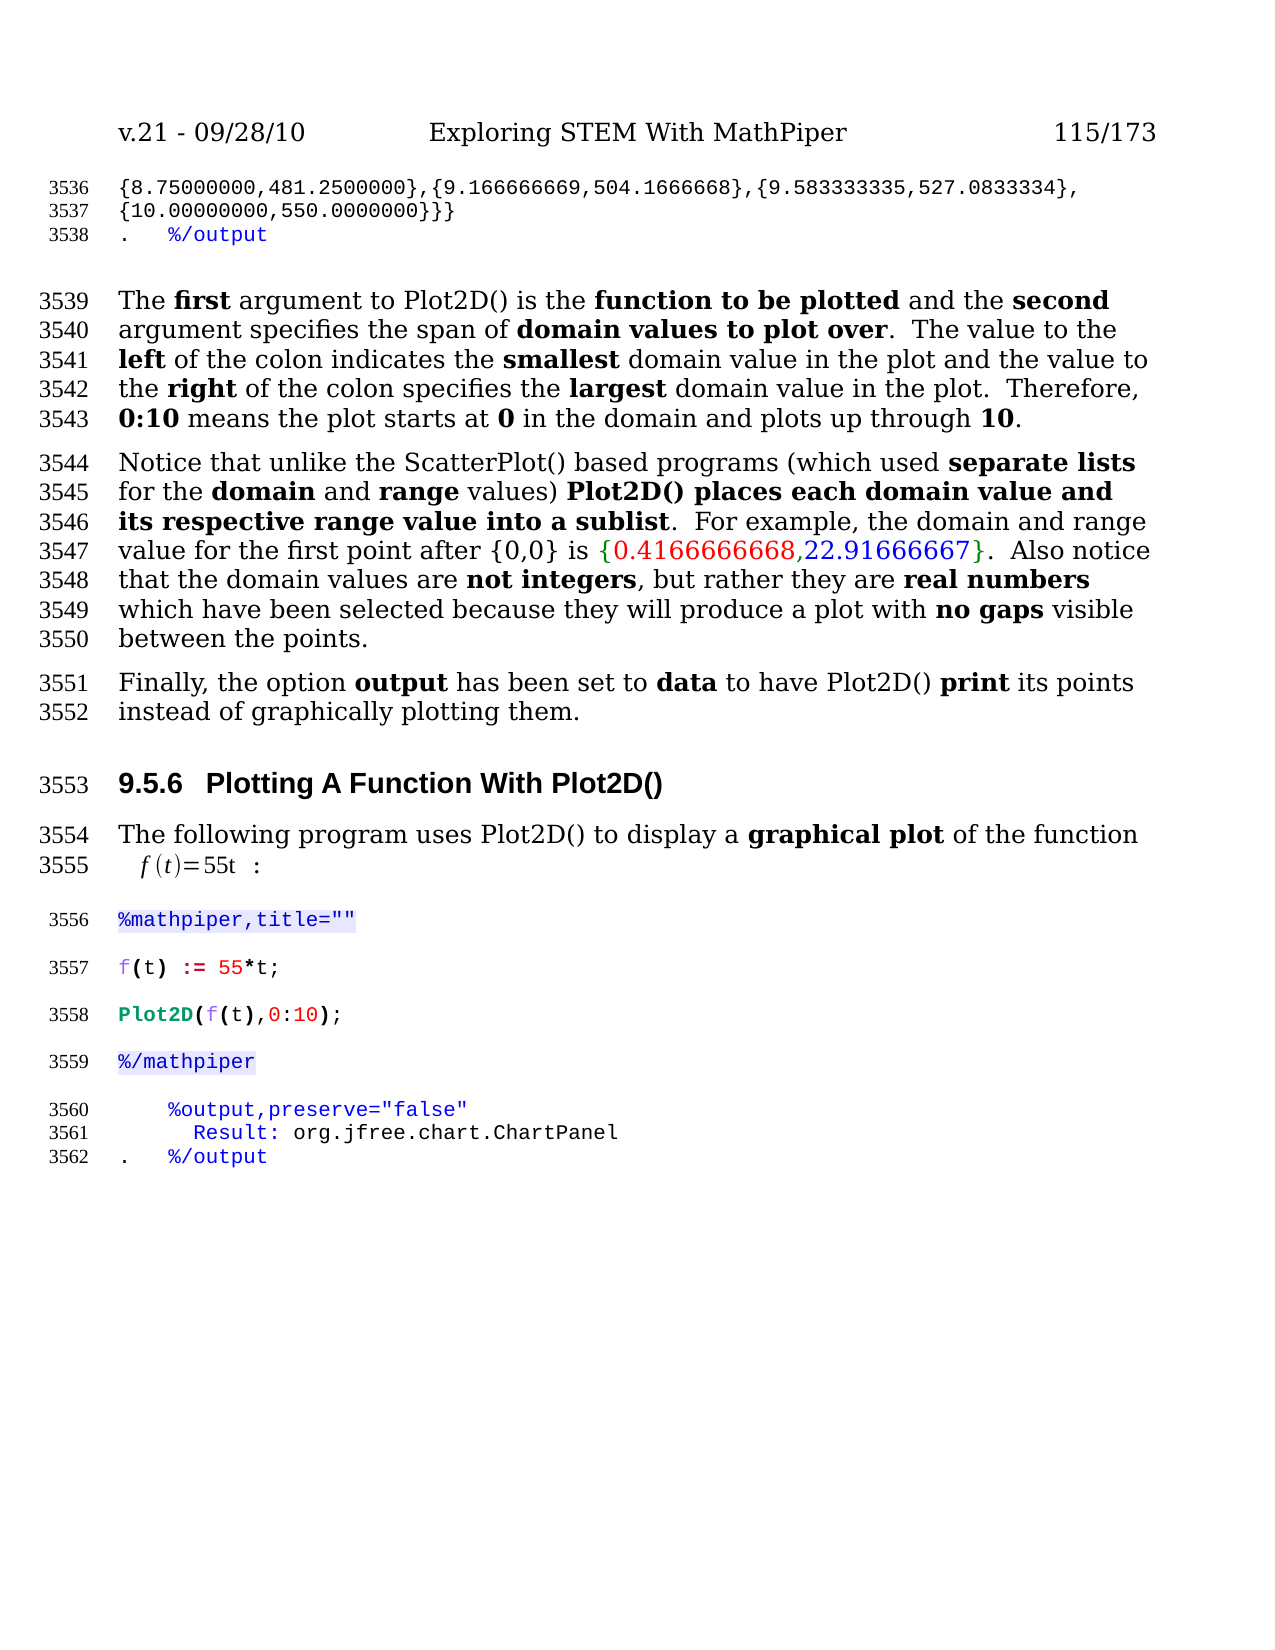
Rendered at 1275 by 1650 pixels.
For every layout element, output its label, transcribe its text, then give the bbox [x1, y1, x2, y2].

text Notice that unlike the ScatterPlot() based programs (which used separate lists for the domain and range values) Plot2D() places each domain value and its respective range value into a sublist. For example, the domain and range value for the first point after {0,0} is {0.4166666668,22.91666667}. Also notice that the domain values are not integers, but rather they are real numbers which have been selected because they will produce a plot with no gaps visible between the points. [118, 448, 1157, 653]
text %/mathpiper [118, 1051, 1157, 1075]
text {8.75000000,481.2500000},{9.166666669,504.1666668},{9.583333335,527.0833334},{10.00000000,550.0000000}}} [118, 177, 1157, 224]
text f(t) := 55*t; [118, 957, 1157, 980]
text Finally, the option output has been set to data to have Plot2D() print its points instead of graphically plotting them. [118, 668, 1157, 727]
text . %/output [118, 224, 1157, 248]
subtitle Plotting A Function With Plot2D() [118, 766, 1157, 799]
text %output,preserve="false" [118, 1099, 1157, 1122]
text The first argument to Plot2D() is the function to be plotted and the second argument specifies the span of domain values to plot over. The value to the left of the colon indicates the smallest domain value in the plot and the value to the right of the colon specifies the largest domain value in the plot. Therefore, 0:10 means the plot starts at 0 in the domain and plots up through 10. [118, 286, 1157, 433]
text The following program uses Plot2D() to display a graphical plot of the function: [118, 820, 1157, 880]
text %mathpiper,title="" [118, 909, 1157, 933]
text Plot2D(f(t),0:10); [118, 1004, 1157, 1028]
text Result: org.jfree.chart.ChartPanel [118, 1122, 1157, 1146]
text . %/output [118, 1146, 1157, 1169]
